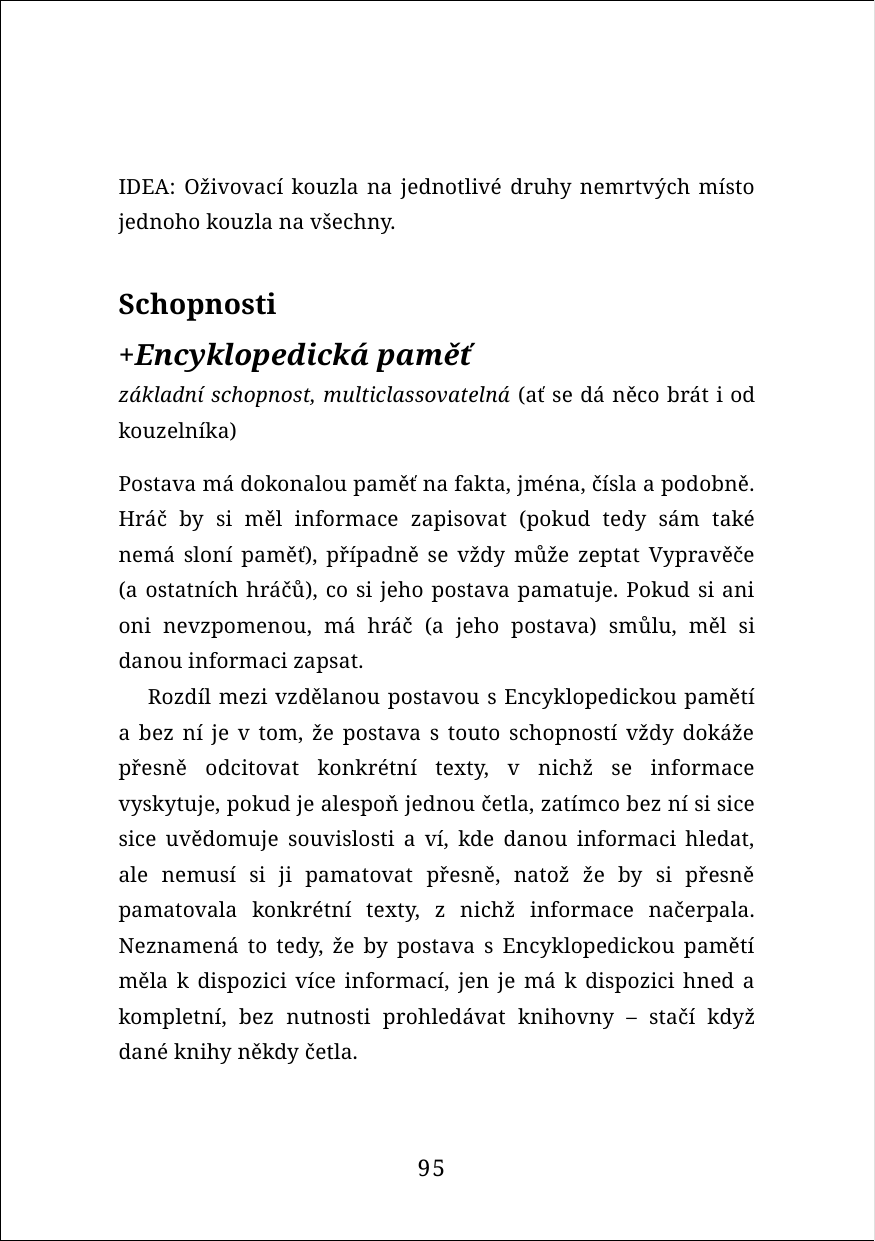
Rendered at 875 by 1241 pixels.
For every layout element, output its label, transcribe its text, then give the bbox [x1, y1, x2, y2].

text IDEA: Oživovací kouzla na jednotlivé druhy nemrtvých místo jednoho kouzla na všechny. [118, 172, 756, 236]
subtitle Schopnosti [118, 284, 756, 322]
text základní schopnost, multiclassovatelná (ať se dá něco brát i od kouzelníka) [118, 380, 756, 444]
subtitle +Encyklopedická paměť [118, 334, 756, 374]
text Postava má dokonalou paměť na fakta, jména, čísla a podobně. Hráč by si měl informace zapisovat (pokud tedy sám také nemá sloní paměť), případně se vždy může zeptat Vypravěče (a ostatních hráčů), co si jeho postava pamatuje. Pokud si ani oni nevzpomenou, má hráč (a jeho postava) smůlu, měl si danou informaci zapsat. Rozdíl mezi vzdělanou postavou s Encyklopedickou pamětí a bez ní je v tom, že postava s touto schopností vždy dokáže přesně odcitovat konkrétní texty, v nichž se informace vyskytuje, pokud je alespoň jednou četla, zatímco bez ní si sice sice uvědomuje souvislosti a ví, kde danou informaci hledat, ale nemusí si ji pamatovat přesně, natož že by si přesně pamatovala konkrétní texty, z nichž informace načerpala. Neznamená to tedy, že by postava s Encyklopedickou pamětí měla k dispozici více informací, jen je má k dispozici hned a kompletní, bez nutnosti prohledávat knihovny – stačí když dané knihy někdy četla. [118, 469, 756, 1066]
